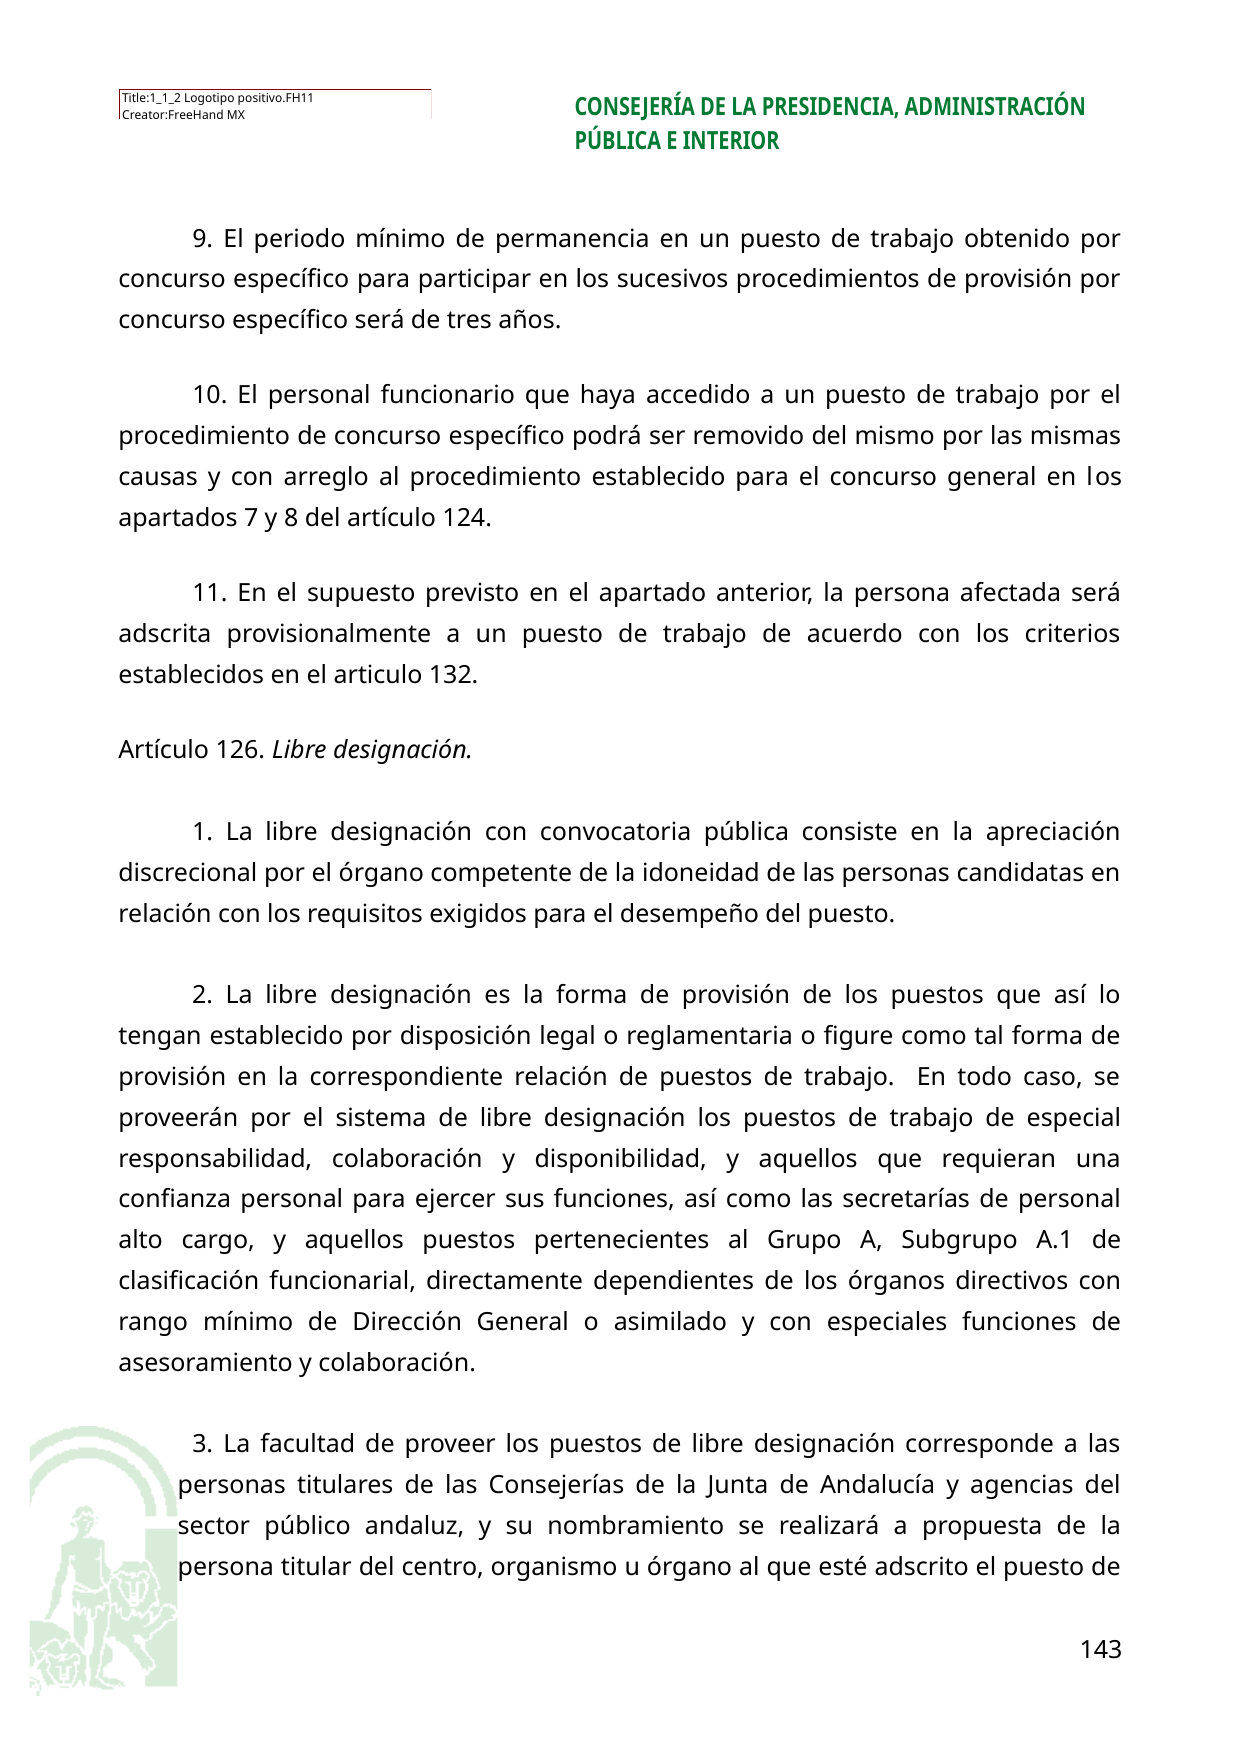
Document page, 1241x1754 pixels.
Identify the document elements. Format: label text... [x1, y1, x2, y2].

text 10. El personal funcionario que haya accedido a un puesto de trabajo por el procedimiento de concurso específico podrá ser removido del mismo por las mismas causas y con arreglo al procedimiento establecido para el concurso general en los apartados 7 y 8 del artículo 124. [118, 377, 1122, 534]
text 3. La facultad de proveer los puestos de libre designación corresponde a las personas titulares de las Consejerías de la Junta de Andalucía y agencias del sector público andaluz, y su nombramiento se realizará a propuesta de la persona titular del centro, organismo u órgano al que esté adscrito el puesto de [178, 1426, 1122, 1583]
text Artículo 126. Libre designación. [118, 732, 1122, 766]
text 11. En el supuesto previsto en el apartado anterior, la persona afectada será adscrita provisionalmente a un puesto de trabajo de acuerdo con los criterios establecidos en el articulo 132. [118, 575, 1122, 691]
text 9. El periodo mínimo de permanencia en un puesto de trabajo obtenido por concurso específico para participar en los sucesivos procedimientos de provisión por concurso específico será de tres años. [118, 220, 1122, 336]
text 1. La libre designación con convocatoria pública consiste en la apreciación discrecional por el órgano competente de la idoneidad de las personas candidatas en relación con los requisitos exigidos para el desempeño del puesto. [118, 814, 1122, 929]
text 2. La libre designación es la forma de provisión de los puestos que así lo tengan establecido por disposición legal o reglamentaria o figure como tal forma de provisión en la correspondiente relación de puestos de trabajo. En todo caso, se proveerán por el sistema de libre designación los puestos de trabajo de especial responsabilidad, colaboración y disponibilidad, y aquellos que requieran una confianza personal para ejercer sus funciones, así como las secretarías de personal alto cargo, y aquellos puestos pertenecientes al Grupo A, Subgrupo A.1 de clasificación funcionarial, directamente dependientes de los órganos directivos con rango mínimo de Dirección General o asimilado y con especiales funciones de asesoramiento y colaboración. [118, 977, 1122, 1378]
picture [29, 1426, 178, 1696]
